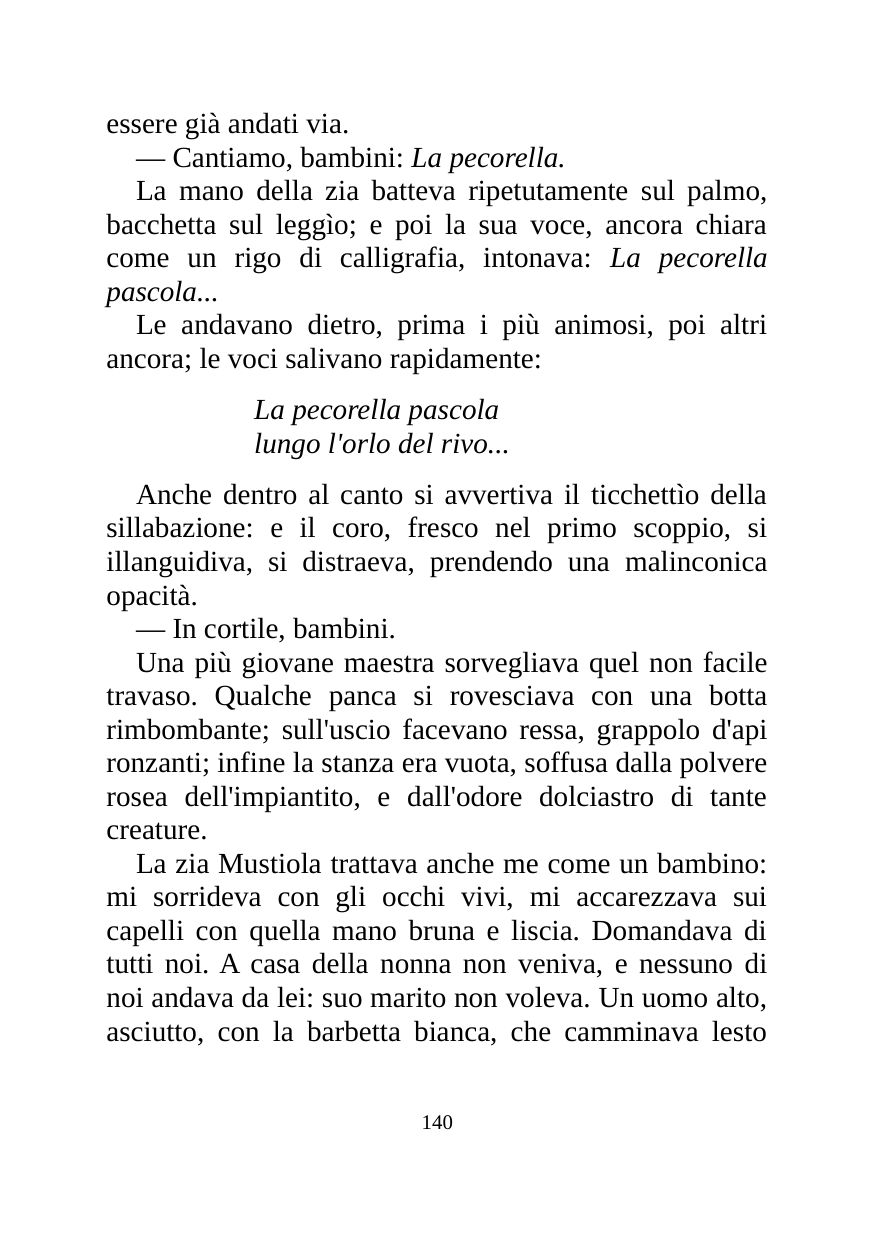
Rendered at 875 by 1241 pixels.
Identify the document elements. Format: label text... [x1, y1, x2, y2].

text Anche dentro al canto si avvertiva il ticchettìo della sillabazione: e il coro, fresco nel primo scoppio, si illanguidiva, si distraeva, prendendo una malinconica opacità. [106, 477, 768, 611]
text essere già andati via. [106, 106, 768, 140]
text — Cantiamo, bambini: La pecorella. [106, 140, 768, 173]
text Le andavano dietro, prima i più animosi, poi altri ancora; le voci salivano rapidamente: [106, 307, 768, 374]
text La mano della zia batteva ripetutamente sul palmo, bacchetta sul leggìo; e poi la sua voce, ancora chiara come un rigo di calligrafia, intonava: La pecorella pascola... [106, 173, 768, 307]
text Una più giovane maestra sorvegliava quel non facile travaso. Qualche panca si rovesciava con una botta rimbombante; sull'uscio facevano ressa, grappolo d'api ronzanti; infine la stanza era vuota, soffusa dalla polvere rosea dell'impiantito, e dall'odore dolciastro di tante creature. [106, 645, 768, 846]
text La pecorella pascola lungo l'orlo del rivo... [254, 392, 768, 459]
text La zia Mustiola trattava anche me come un bambino: mi sorrideva con gli occhi vivi, mi accarezzava sui capelli con quella mano bruna e liscia. Domandava di tutti noi. A casa della nonna non veniva, e nessuno di noi andava da lei: suo marito non voleva. Un uomo alto, asciutto, con la barbetta bianca, che camminava lesto [106, 846, 768, 1047]
text — In cortile, bambini. [106, 611, 768, 645]
